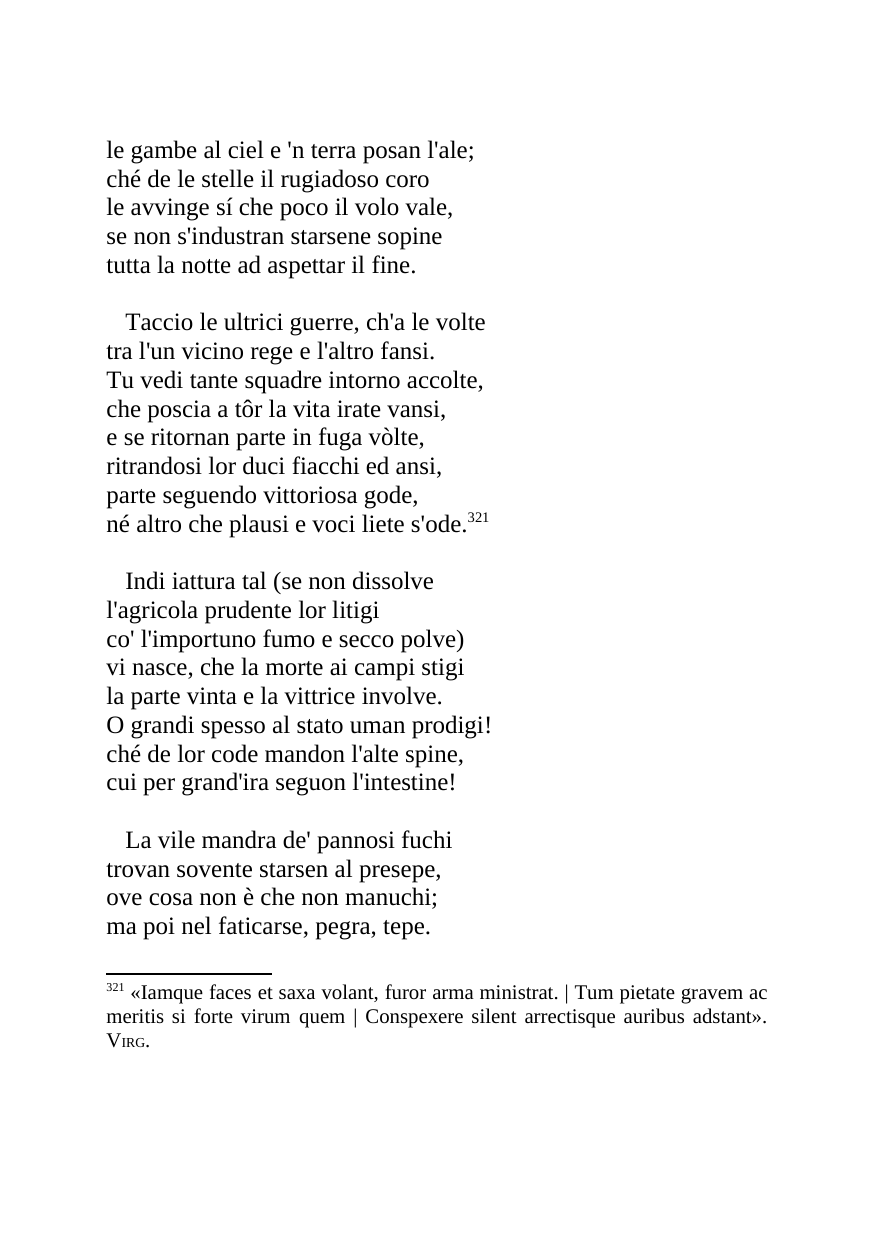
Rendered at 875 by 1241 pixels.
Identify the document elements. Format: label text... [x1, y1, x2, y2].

text la parte vinta e la vittrice involve. [106, 681, 768, 710]
text parte seguendo vittoriosa gode, [106, 480, 768, 509]
text né altro che plausi e voci liete s'ode. [106, 509, 768, 537]
text La vile mandra de' pannosi fuchi [125, 825, 768, 854]
text e se ritornan parte in fuga vòlte, [106, 422, 768, 451]
text che poscia a tôr la vita irate vansi, [106, 394, 768, 422]
text ritrandosi lor duci fiacchi ed ansi, [106, 451, 768, 480]
text tra l'un vicino rege e l'altro fansi. [106, 336, 768, 365]
text l'agricola prudente lor litigi [106, 595, 768, 624]
text vi nasce, che la morte ai campi stigi [106, 652, 768, 681]
text Indi iattura tal (se non dissolve [125, 566, 768, 595]
text «Iamque faces et saxa volant, furor arma ministrat. | Tum pietate gravem ac meritis si forte virum quem | Conspexere silent arrectisque auribus adstant». Virg. [106, 979, 768, 1052]
text ove cosa non è che non manuchi; [106, 882, 768, 911]
text ché de le stelle il rugiadoso coro [106, 164, 768, 192]
text le gambe al ciel e 'n terra posan l'ale; [106, 135, 768, 164]
text Taccio le ultrici guerre, ch'a le volte [125, 307, 768, 336]
text se non s'industran starsene sopine [106, 221, 768, 250]
text ché de lor code mandon l'alte spine, [106, 739, 768, 767]
text co' l'importuno fumo e secco polve) [106, 624, 768, 652]
text O grandi spesso al stato uman prodigi! [106, 710, 768, 739]
text ma poi nel faticarse, pegra, tepe. [106, 911, 768, 940]
text le avvinge sí che poco il volo vale, [106, 192, 768, 221]
text tutta la notte ad aspettar il fine. [106, 250, 768, 279]
text Tu vedi tante squadre intorno accolte, [106, 365, 768, 394]
text cui per grand'ira seguon l'intestine! [106, 767, 768, 796]
text trovan sovente starsen al presepe, [106, 854, 768, 882]
